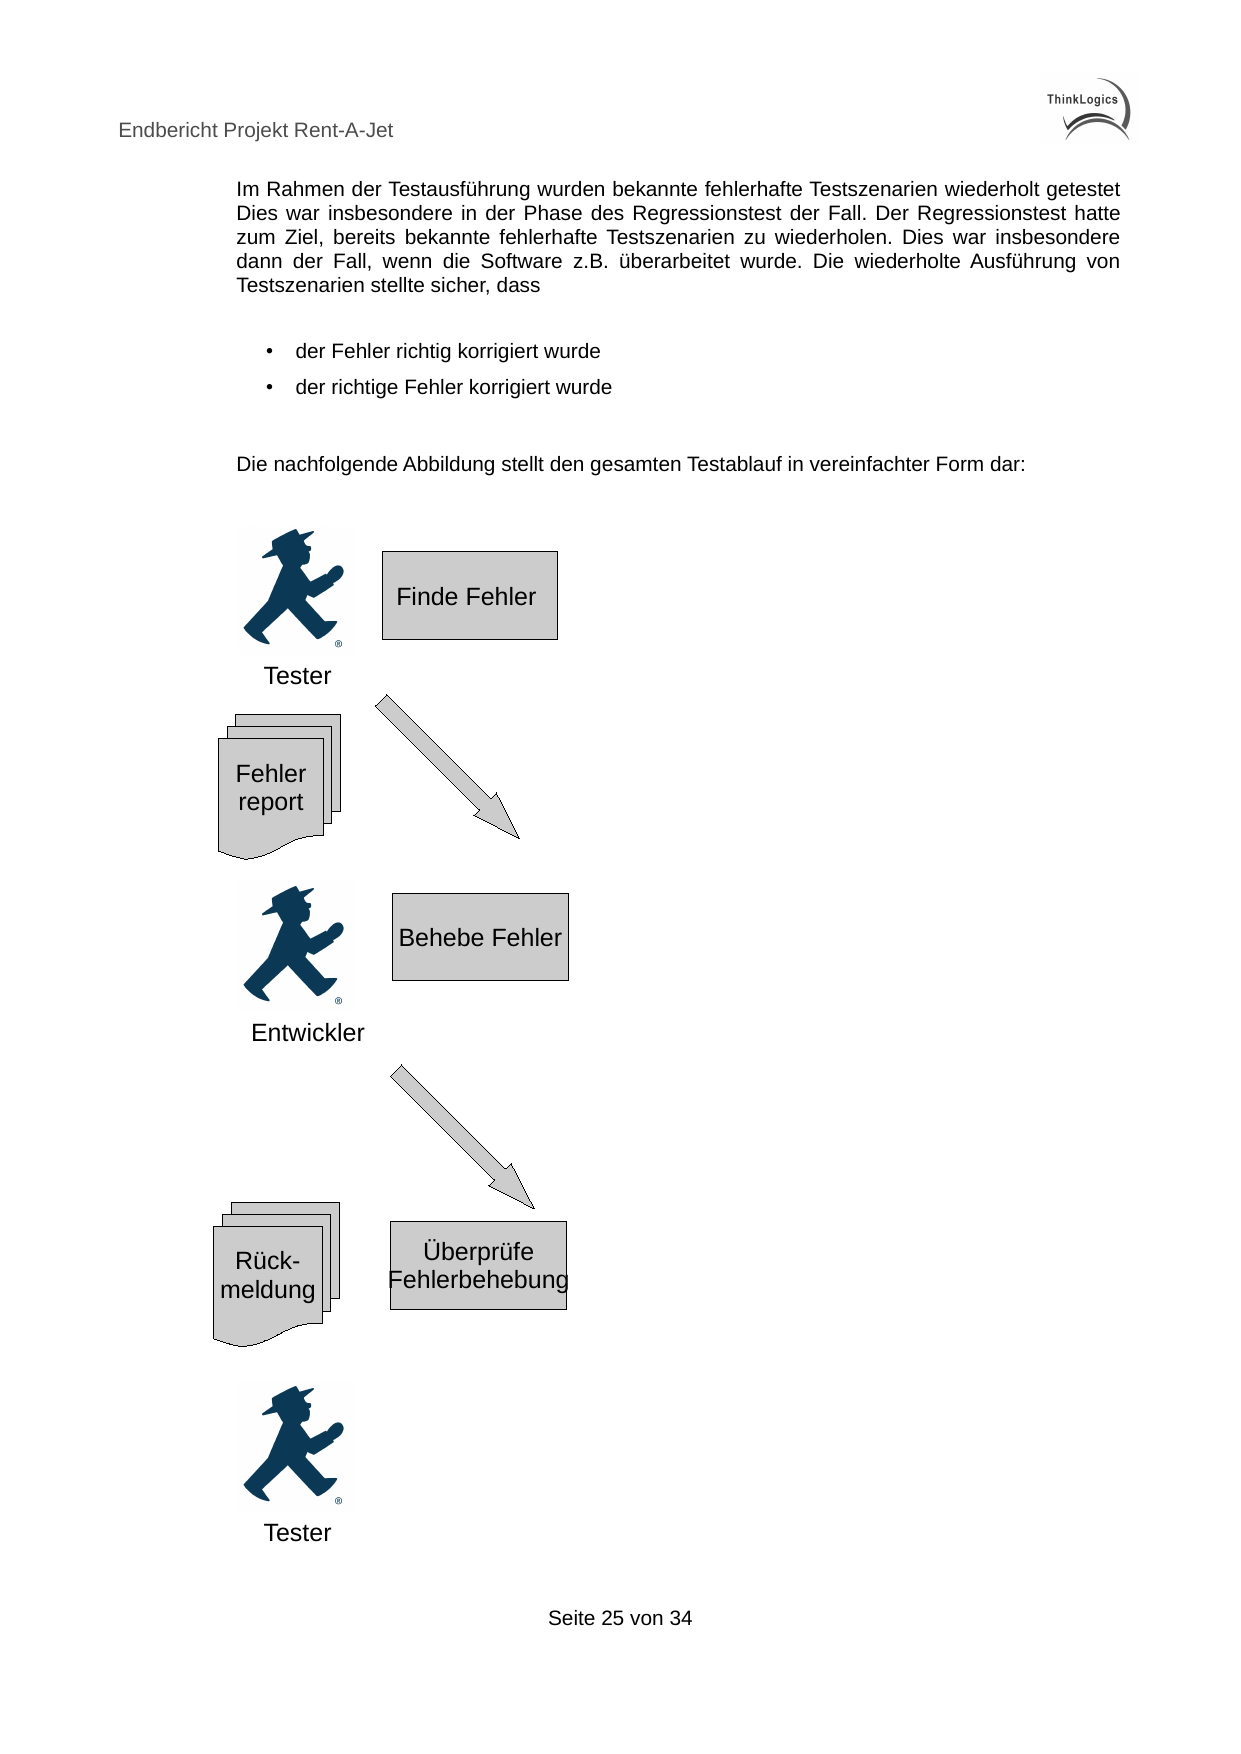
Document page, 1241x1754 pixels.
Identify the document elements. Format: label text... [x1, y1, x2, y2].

list der richtige Fehler korrigiert wurde [266, 374, 1122, 398]
list der Fehler richtig korrigiert wurde [266, 338, 1122, 363]
picture [236, 1380, 355, 1511]
picture [236, 523, 355, 654]
text Im Rahmen der Testausführung wurden bekannte fehlerhafte Testszenarien wiederholt getestet Dies war insbesondere in der Phase des Regressionstest der Fall. Der Regressionstest hatte zum Ziel, bereits bekannte fehlerhafte Testszenarien zu wiederholen. Dies war insbesondere dann der Fall, wenn die Software z.B. überarbeitet wurde. Die wiederholte Ausführung von Testszenarien stellte sicher, dass [236, 177, 1122, 297]
text Die nachfolgende Abbildung stellt den gesamten Testablauf in vereinfachter Form dar: [236, 452, 1122, 476]
picture [236, 880, 355, 1011]
